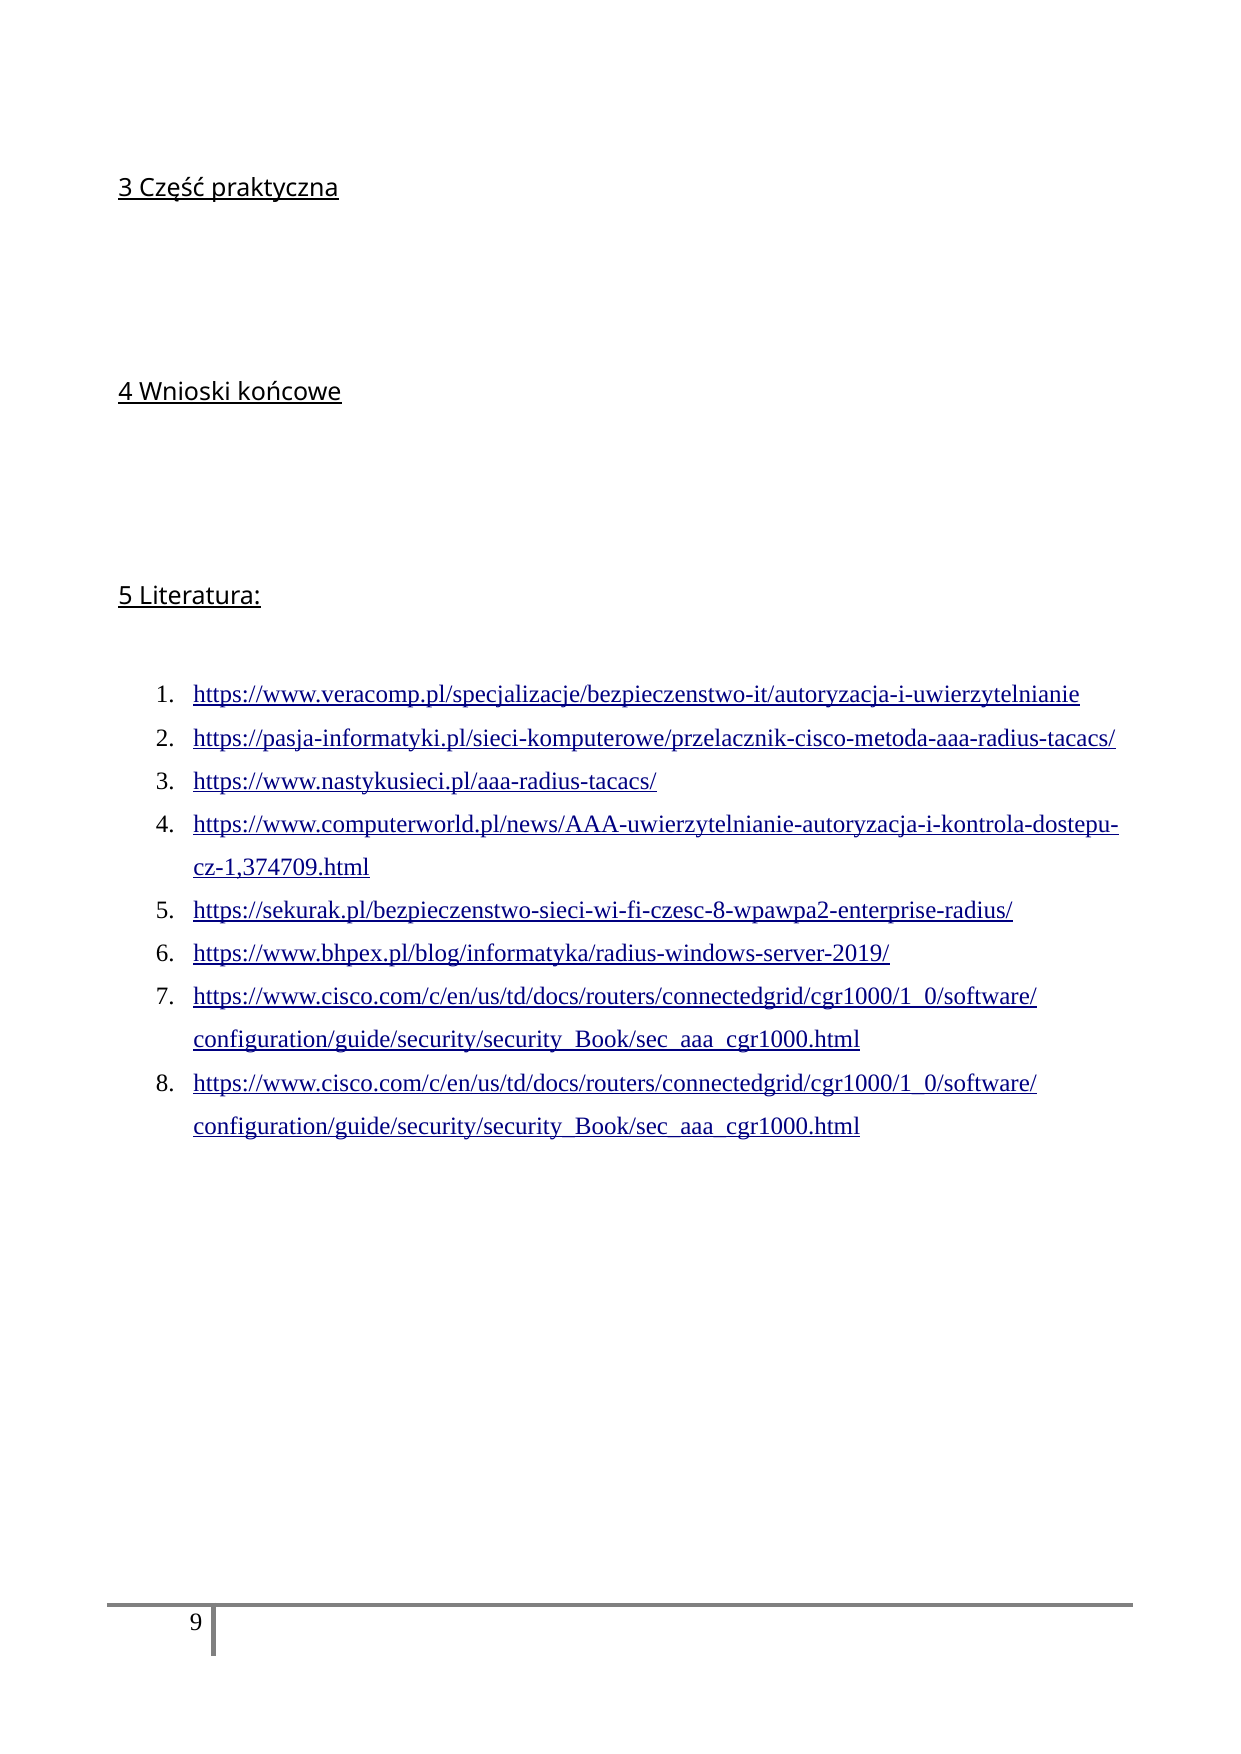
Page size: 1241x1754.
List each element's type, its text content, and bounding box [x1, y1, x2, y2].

list https://sekurak.pl/bezpieczenstwo-sieci-wi-fi-czesc-8-wpawpa2-enterprise-radius/ [156, 895, 1122, 924]
list https://www.veracomp.pl/specjalizacje/bezpieczenstwo-it/autoryzacja-i-uwierzytelnianie [156, 679, 1122, 708]
list https://www.cisco.com/c/en/us/td/docs/routers/connectedgrid/cgr1000/1_0/software/configuration/guide/security/security_Book/sec_aaa_cgr1000.html [156, 1068, 1122, 1139]
list https://pasja-informatyki.pl/sieci-komputerowe/przelacznik-cisco-metoda-aaa-radius-tacacs/ [156, 723, 1122, 751]
text 3 Część praktyczna [118, 169, 1122, 203]
list https://www.computerworld.pl/news/AAA-uwierzytelnianie-autoryzacja-i-kontrola-dostepu-cz-1,374709.html [156, 809, 1122, 881]
list https://www.bhpex.pl/blog/informatyka/radius-windows-server-2019/ [156, 938, 1122, 967]
list https://www.cisco.com/c/en/us/td/docs/routers/connectedgrid/cgr1000/1_0/software/configuration/guide/security/security_Book/sec_aaa_cgr1000.html [156, 981, 1122, 1053]
list https://www.nastykusieci.pl/aaa-radius-tacacs/ [156, 766, 1122, 794]
text 4 Wnioski końcowe [118, 373, 1122, 407]
text 5 Literatura: [118, 577, 1122, 612]
